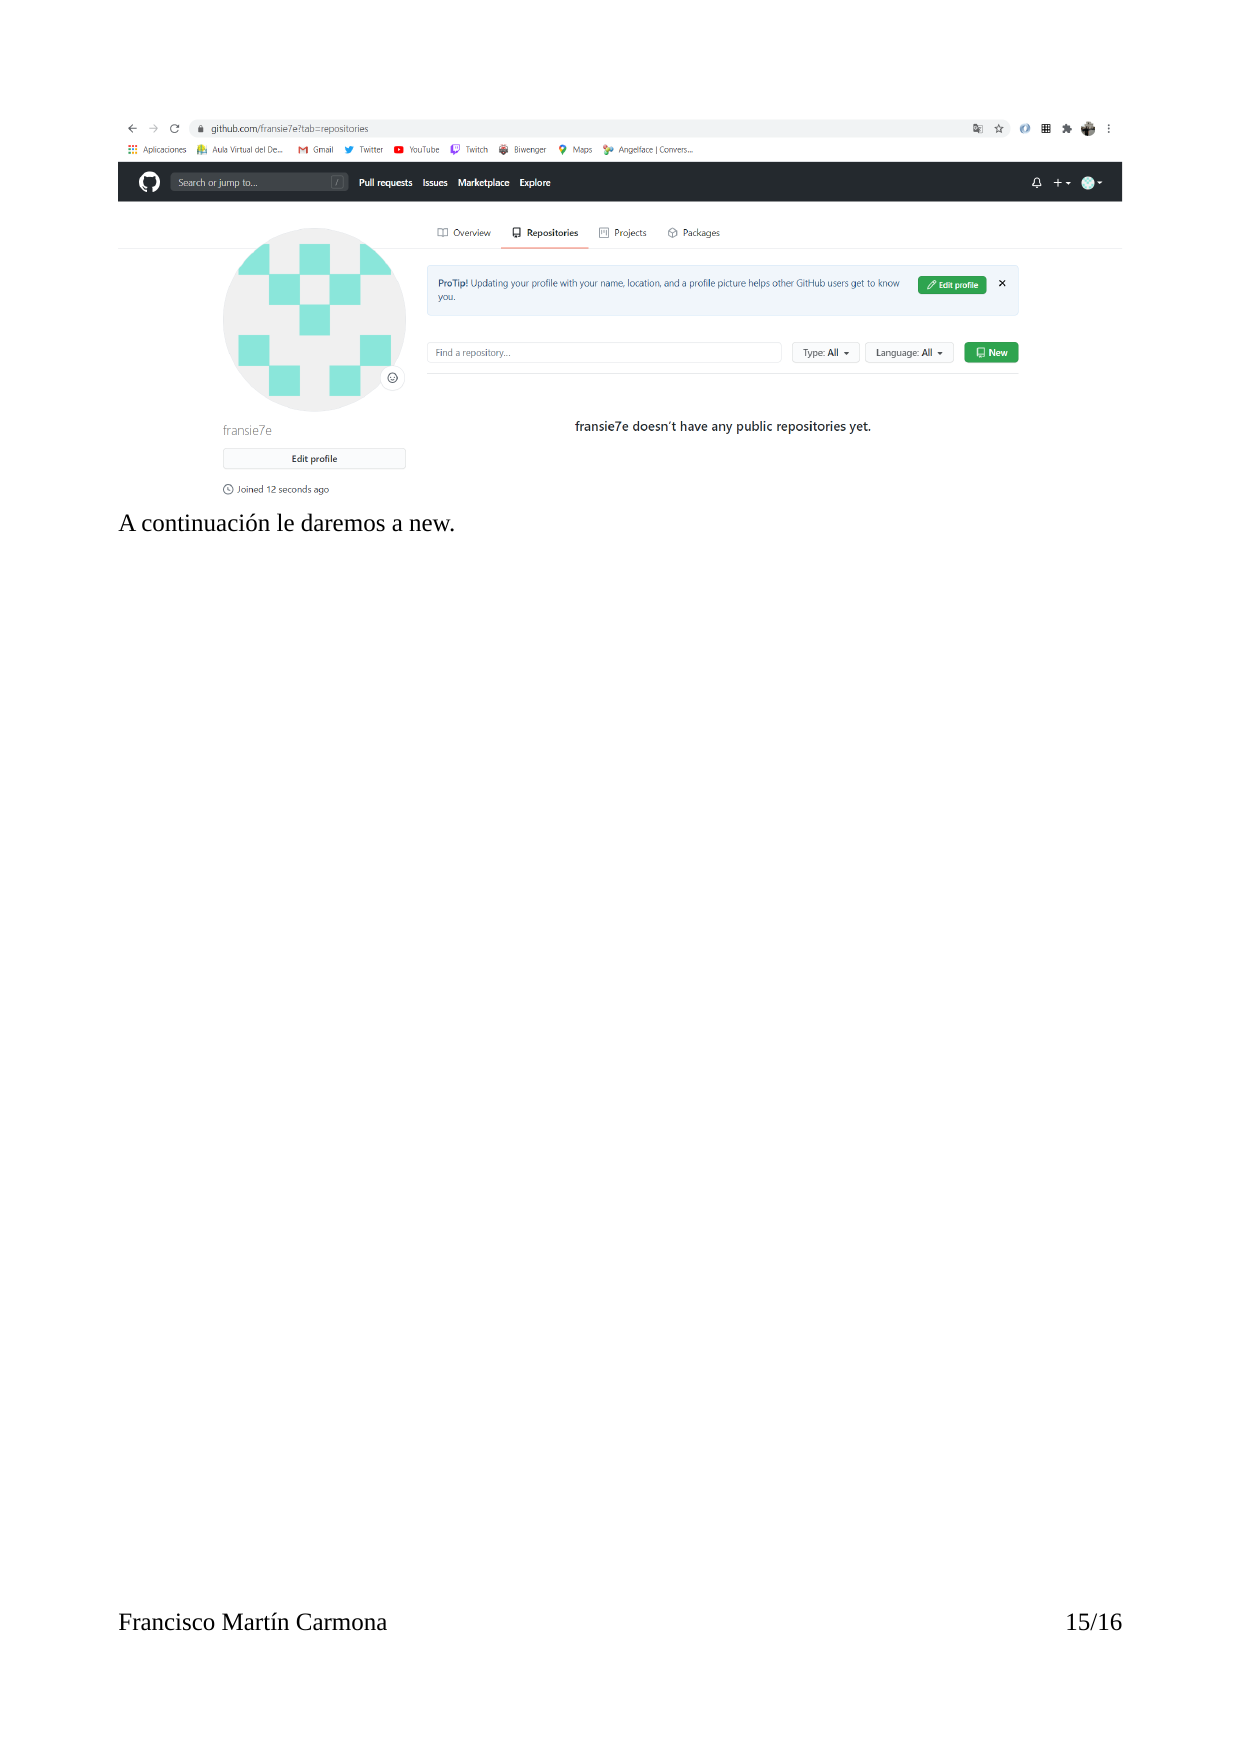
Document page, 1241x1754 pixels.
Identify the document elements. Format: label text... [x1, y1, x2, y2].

picture [118, 118, 1123, 508]
text A continuación le daremos a new. [118, 508, 1122, 536]
